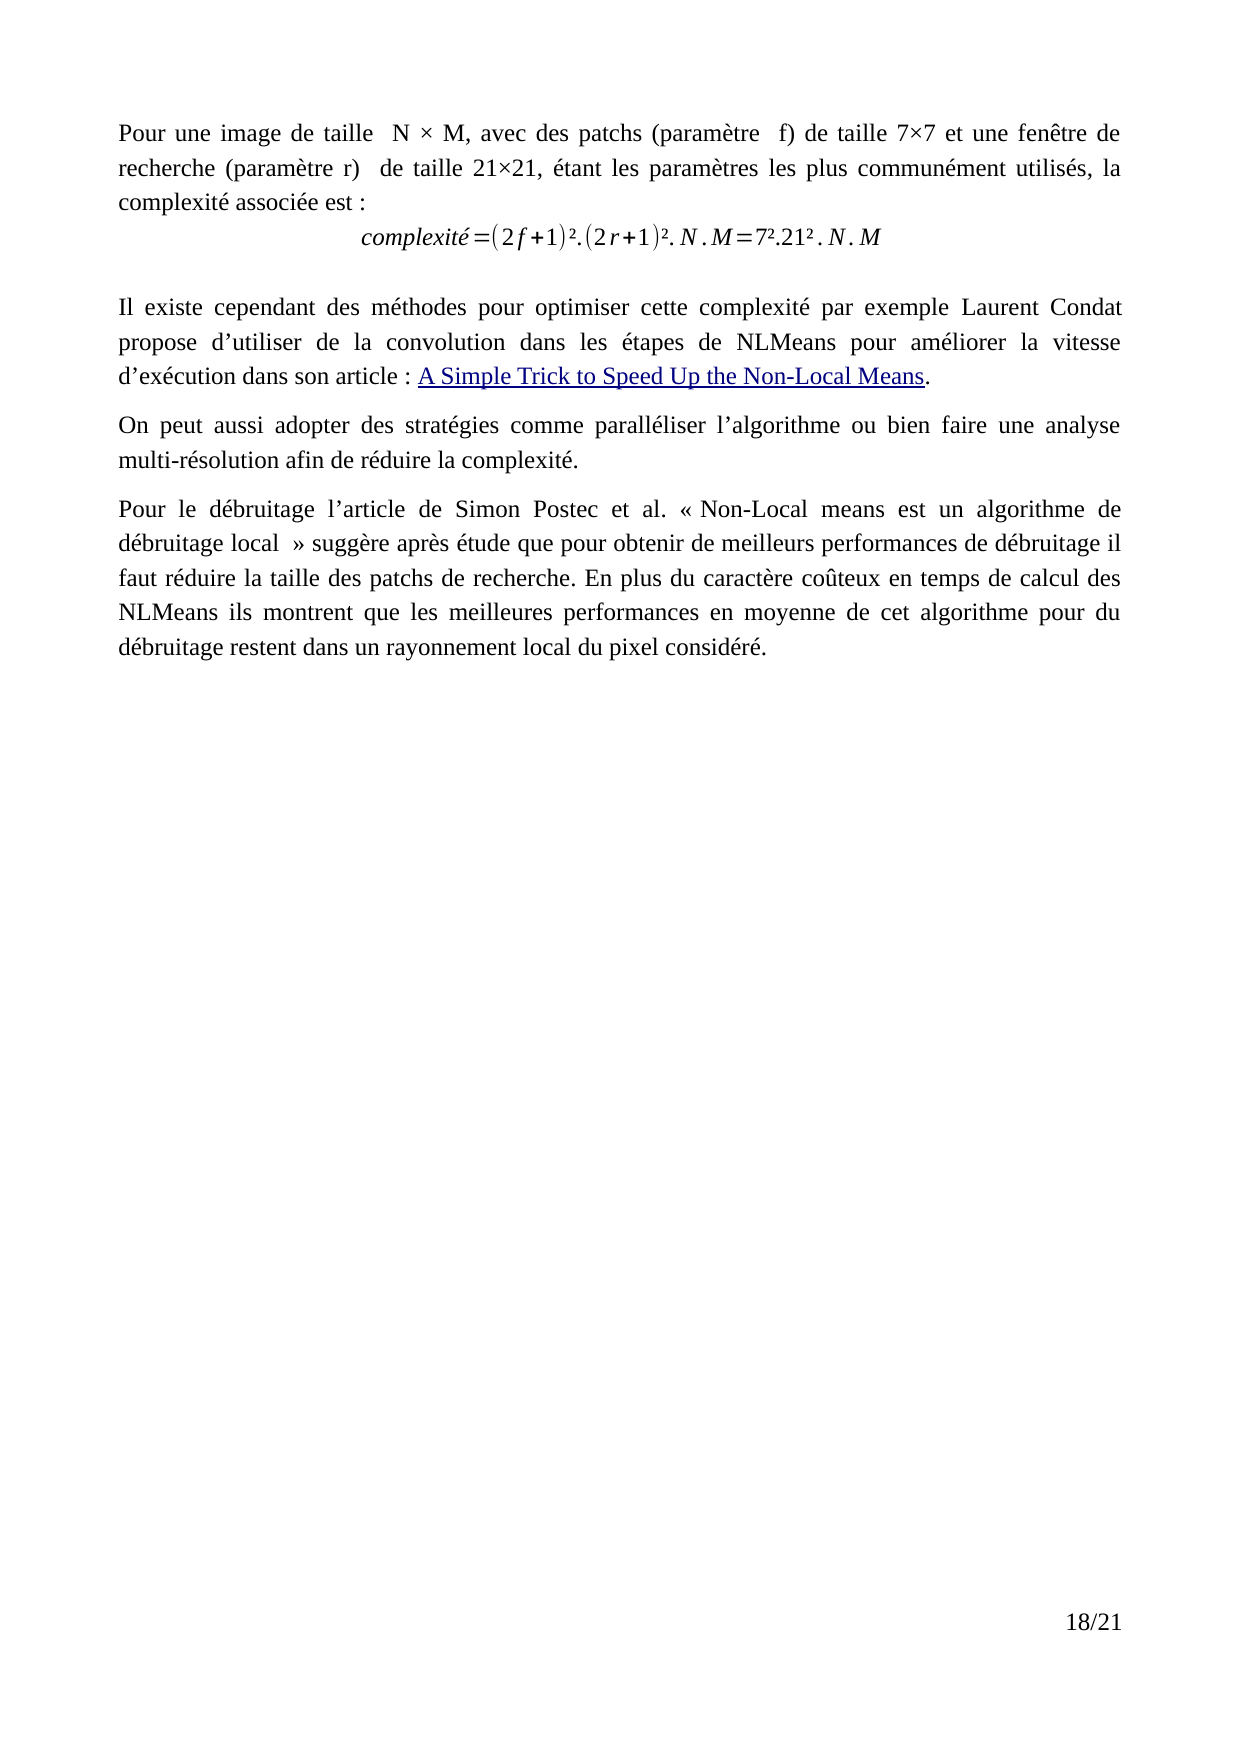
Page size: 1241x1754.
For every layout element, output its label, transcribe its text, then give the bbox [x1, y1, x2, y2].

text Il existe cependant des méthodes pour optimiser cette complexité par exemple Laurent Condat propose d’utiliser de la convolution dans les étapes de NLMeans pour améliorer la vitesse d’exécution dans son article : A Simple Trick to Speed Up the Non-Local Means. [118, 292, 1122, 390]
text Pour une image de taille N × M, avec des patchs (paramètre f) de taille 7×7 et une fenêtre de recherche (paramètre r) de taille 21×21, étant les paramètres les plus communément utilisés, la complexité associée est : [118, 118, 1122, 216]
text On peut aussi adopter des stratégies comme paralléliser l’algorithme ou bien faire une analyse multi-résolution afin de réduire la complexité. [118, 410, 1122, 473]
text Pour le débruitage l’article de Simon Postec et al. « Non-Local means est un algorithme de débruitage local » suggère après étude que pour obtenir de meilleurs performances de débruitage il faut réduire la taille des patchs de recherche. En plus du caractère coûteux en temps de calcul des NLMeans ils montrent que les meilleures performances en moyenne de cet algorithme pour du débruitage restent dans un rayonnement local du pixel considéré. [118, 494, 1122, 661]
